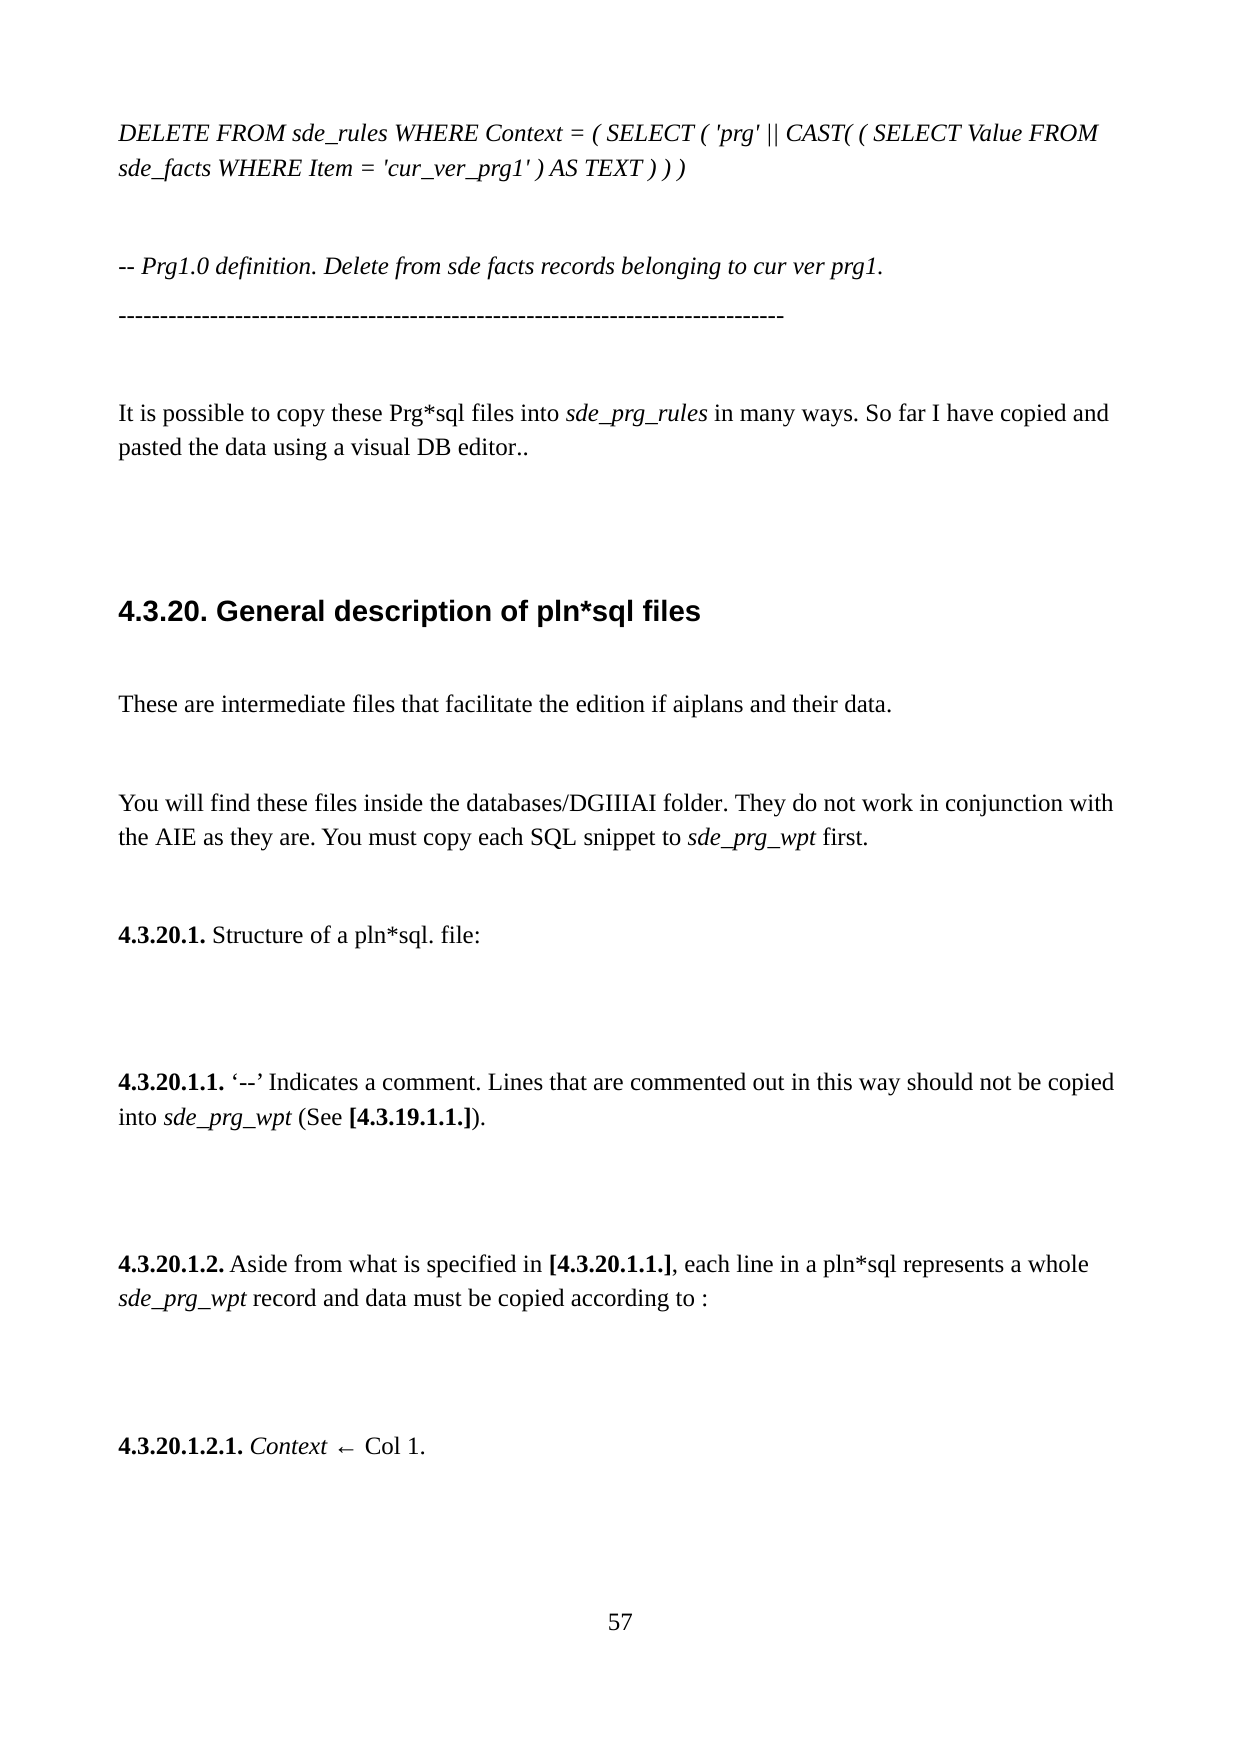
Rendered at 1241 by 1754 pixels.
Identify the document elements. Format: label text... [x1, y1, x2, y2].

text -- Prg1.0 definition. Delete from sde facts records belonging to cur ver prg1. [118, 251, 1122, 279]
text 4.3.20.1.2. Aside from what is specified in [4.3.20.1.1.], each line in a pln*sql represents a whole sde_prg_wpt record and data must be copied according to : [118, 1249, 1122, 1312]
text These are intermediate files that facilitate the edition if aiplans and their data. [118, 689, 1122, 718]
text 4.3.20.1.1. ‘--’ Indicates a comment. Lines that are commented out in this way should not be copied into sde_prg_wpt (See [4.3.19.1.1.]). [118, 1067, 1122, 1131]
text -------------------------------------------------------------------------------- [118, 300, 1122, 328]
text You will find these files inside the databases/DGIIIAI folder. They do not work in conjunction with the AIE as they are. You must copy each SQL snippet to sde_prg_wpt first. [118, 788, 1122, 851]
text 4.3.20.1.2.1. Context ← Col 1. [118, 1431, 1122, 1459]
text It is possible to copy these Prg*sql files into sde_prg_rules in many ways. So far I have copied and pasted the data using a visual DB editor.. [118, 398, 1122, 461]
subtitle 4.3.20. General description of pln*sql files [118, 594, 1122, 628]
text DELETE FROM sde_rules WHERE Context = ( SELECT ( 'prg' || CAST( ( SELECT Value FROM sde_facts WHERE Item = 'cur_ver_prg1' ) AS TEXT ) ) ) [118, 118, 1122, 181]
text 4.3.20.1. Structure of a pln*sql. file: [118, 920, 1122, 949]
